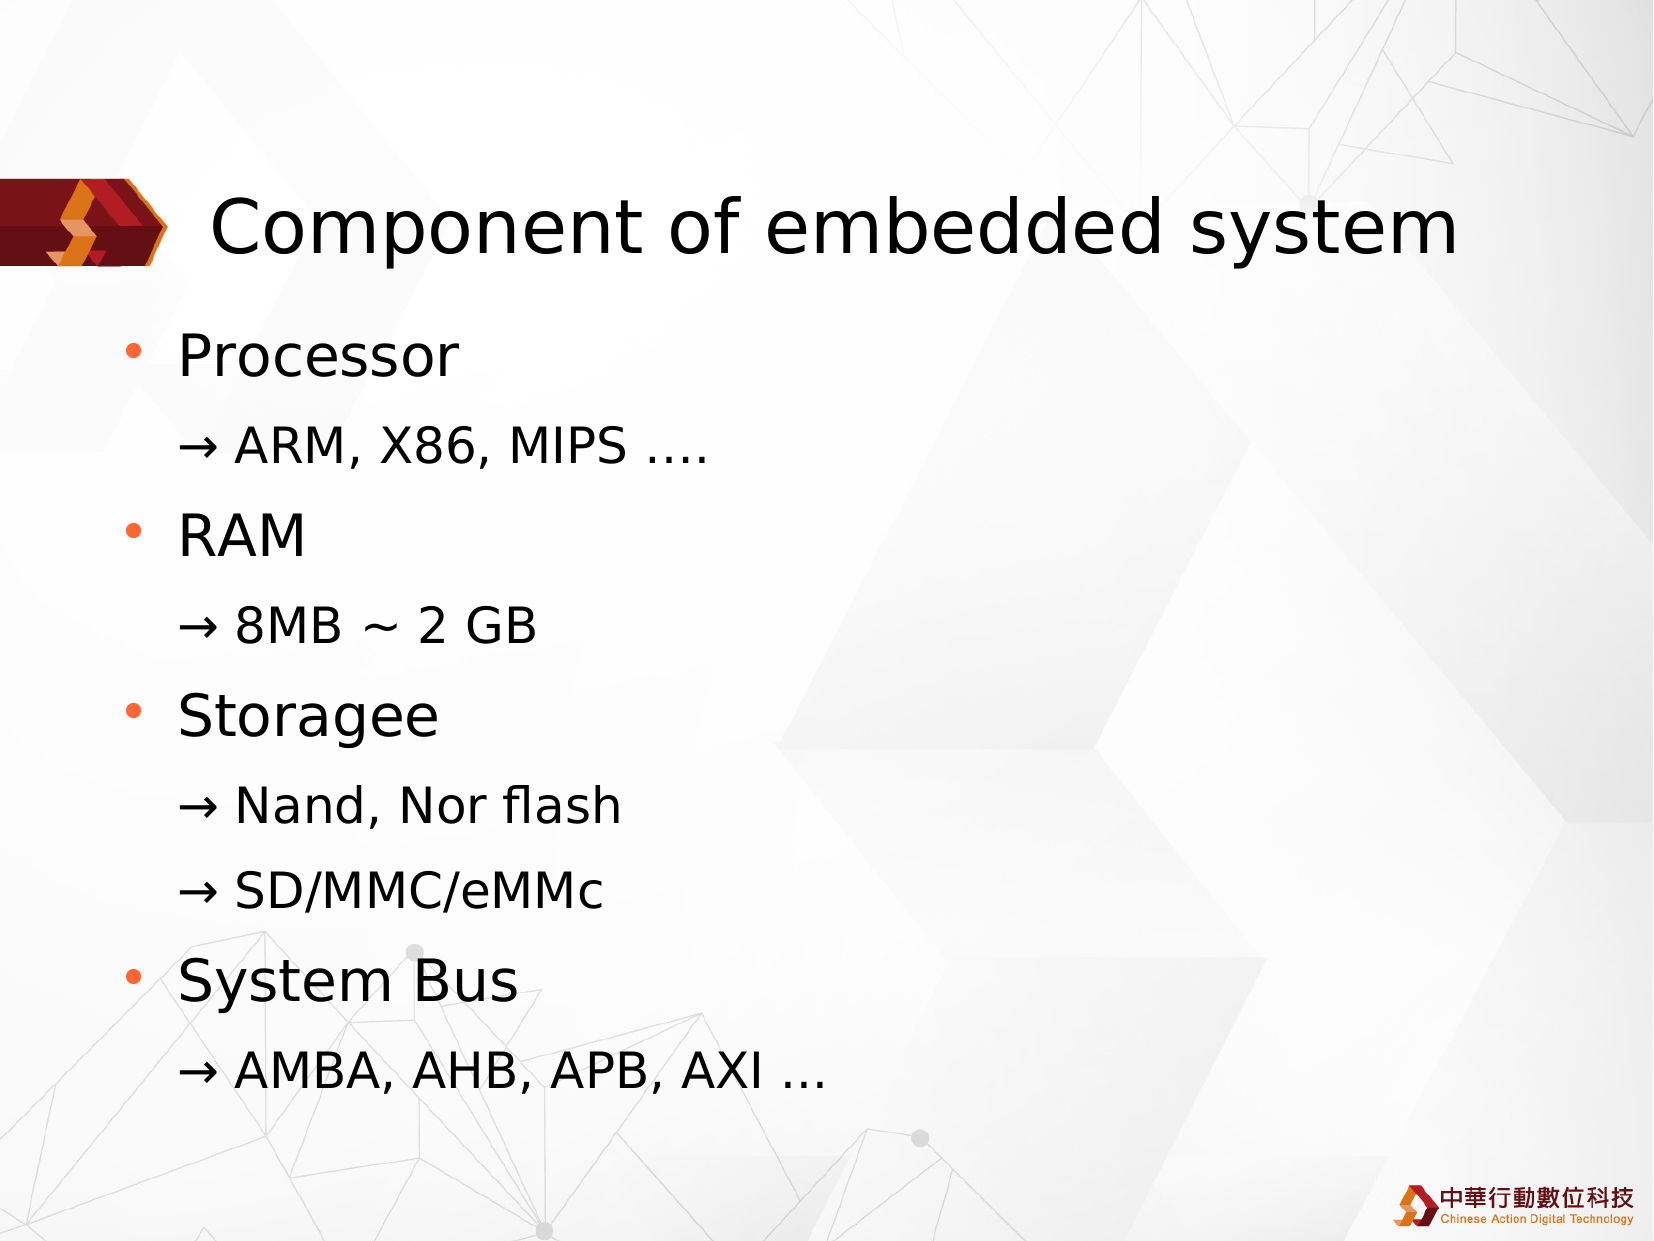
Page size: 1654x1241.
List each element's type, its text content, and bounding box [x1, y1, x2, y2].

title Component of embedded system [141, 116, 1529, 319]
list Processor → ARM, X86, MIPS …. RAM → 8MB ~ 2 GB Storagee → Nand, Nor flash → SD/MMC/eMMc System Bus → AMBA, AHB, APB, AXI ... [106, 319, 1559, 1167]
picture [0, 0, 1654, 1241]
